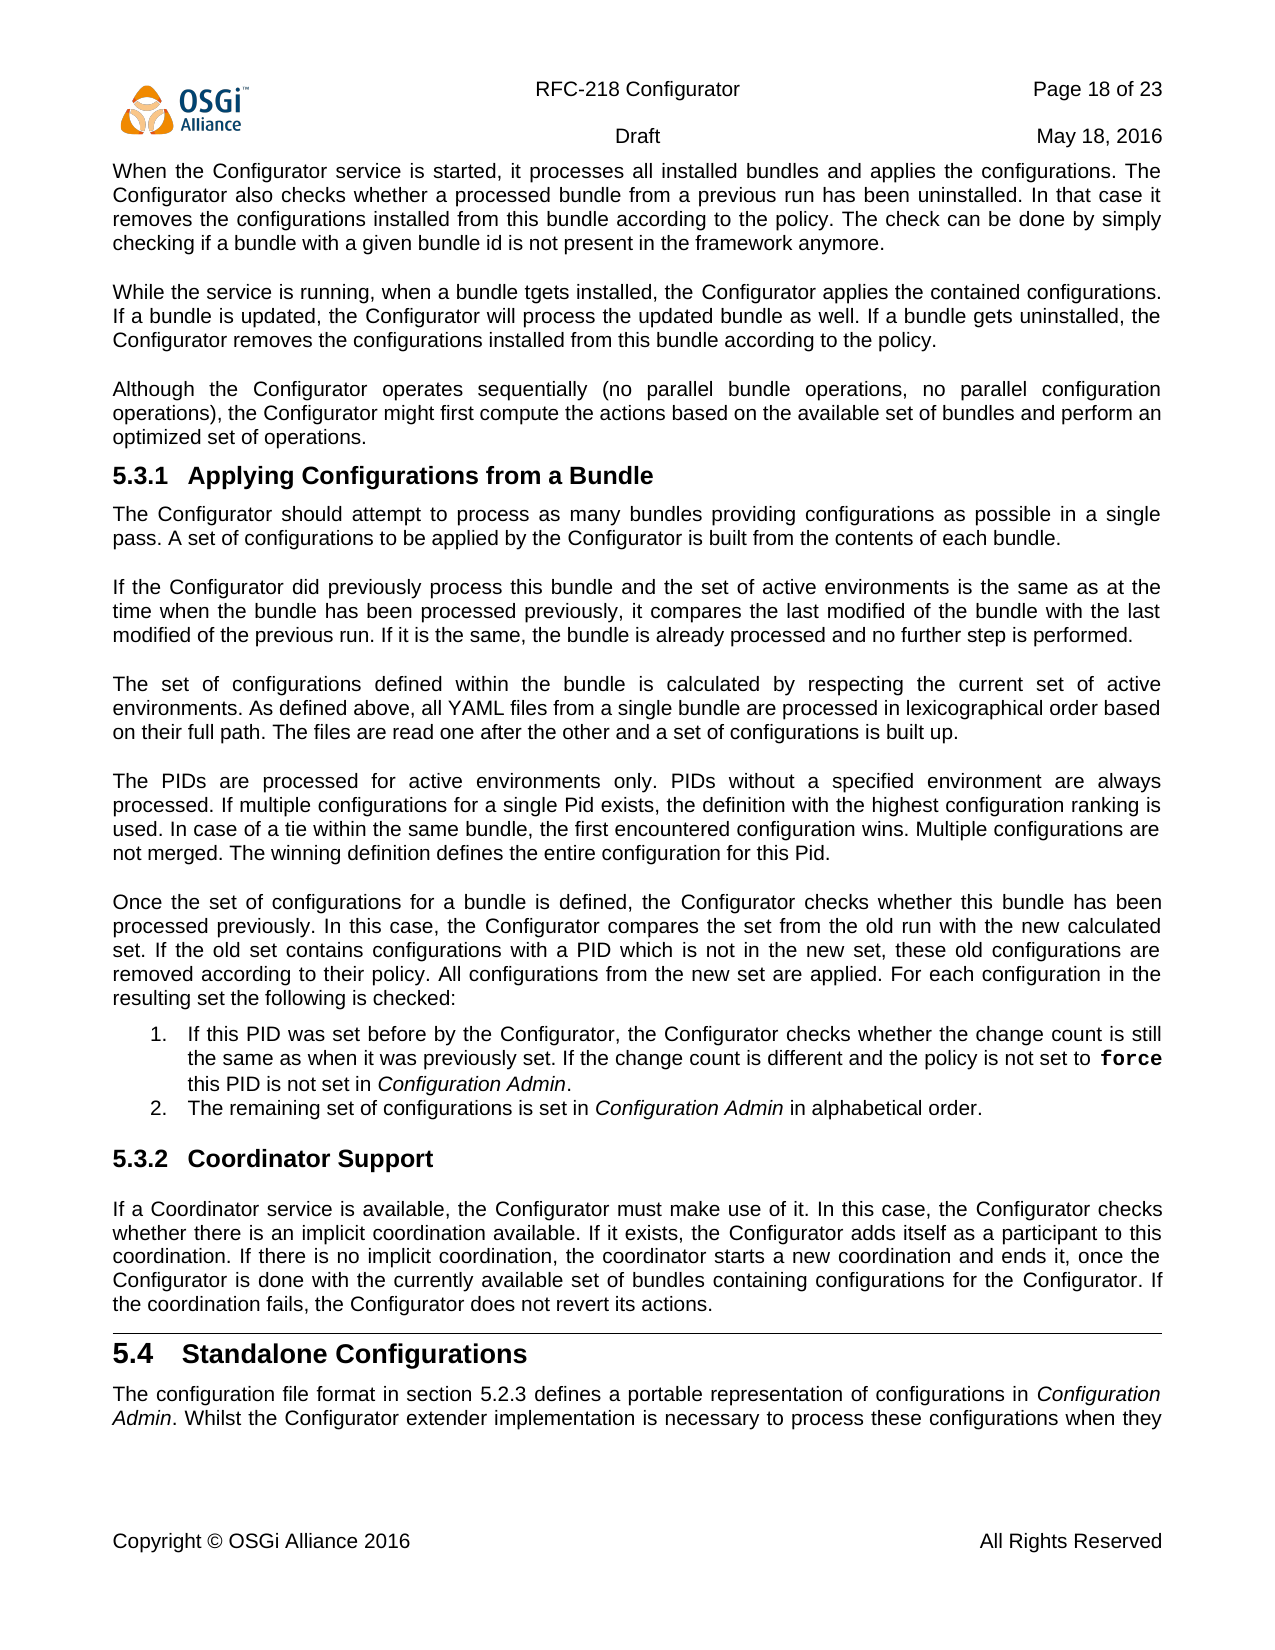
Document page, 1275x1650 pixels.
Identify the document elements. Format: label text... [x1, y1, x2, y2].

text When the Configurator service is started, it processes all installed bundles and applies the configurations. The Configurator also checks whether a processed bundle from a previous run has been uninstalled. In that case it removes the configurations installed from this bundle according to the policy. The check can be done by simply checking if a bundle with a given bundle id is not present in the framework anymore. [112, 159, 1162, 255]
text If the Configurator did previously process this bundle and the set of active environments is the same as at the time when the bundle has been processed previously, it compares the last modified of the bundle with the last modified of the previous run. If it is the same, the bundle is already processed and no further step is performed. [112, 575, 1162, 647]
subtitle Applying Configurations from a Bundle [112, 461, 1162, 490]
text The set of configurations defined within the bundle is calculated by respecting the current set of active environments. As defined above, all YAML files from a single bundle are processed in lexicographical order based on their full path. The files are read one after the other and a set of configurations is built up. [112, 672, 1162, 744]
subtitle Standalone Configurations [112, 1334, 1162, 1369]
text While the service is running, when a bundle tgets installed, the Configurator applies the contained configurations. If a bundle is updated, the Configurator will process the updated bundle as well. If a bundle gets uninstalled, the Configurator removes the configurations installed from this bundle according to the policy. [112, 280, 1162, 352]
text If a Coordinator service is available, the Configurator must make use of it. In this case, the Configurator checks whether there is an implicit coordination available. If it exists, the Configurator adds itself as a participant to this coordination. If there is no implicit coordination, the coordinator starts a new coordination and ends it, once the Configurator is done with the currently available set of bundles containing configurations for the Configurator. If the coordination fails, the Configurator does not revert its actions. [112, 1196, 1162, 1316]
list If this PID was set before by the Configurator, the Configurator checks whether the change count is still the same as when it was previously set. If the change count is different and the policy is not set to force this PID is not set in Configuration Admin. [150, 1022, 1162, 1096]
text The configuration file format in section 5.2.3 defines a portable representation of configurations in Configuration Admin. Whilst the Configurator extender implementation is necessary to process these configurations when they [112, 1382, 1162, 1430]
text The Configurator should attempt to process as many bundles providing configurations as possible in a single pass. A set of configurations to be applied by the Configurator is built from the contents of each bundle. [112, 502, 1162, 550]
text Once the set of configurations for a bundle is defined, the Configurator checks whether this bundle has been processed previously. In this case, the Configurator compares the set from the old run with the new calculated set. If the old set contains configurations with a PID which is not in the new set, these old configurations are removed according to their policy. All configurations from the new set are applied. For each configuration in the resulting set the following is checked: [112, 890, 1162, 1009]
text Although the Configurator operates sequentially (no parallel bundle operations, no parallel configuration operations), the Configurator might first compute the actions based on the available set of bundles and perform an optimized set of operations. [112, 377, 1162, 448]
text The PIDs are processed for active environments only. PIDs without a specified environment are always processed. If multiple configurations for a single Pid exists, the definition with the highest configuration ranking is used. In case of a tie within the same bundle, the first encountered configuration wins. Multiple configurations are not merged. The winning definition defines the entire configuration for this Pid. [112, 769, 1162, 865]
list The remaining set of configurations is set in Configuration Admin in alphabetical order. [150, 1096, 1162, 1120]
subtitle Coordinator Support [112, 1144, 1162, 1172]
picture [113, 78, 257, 142]
